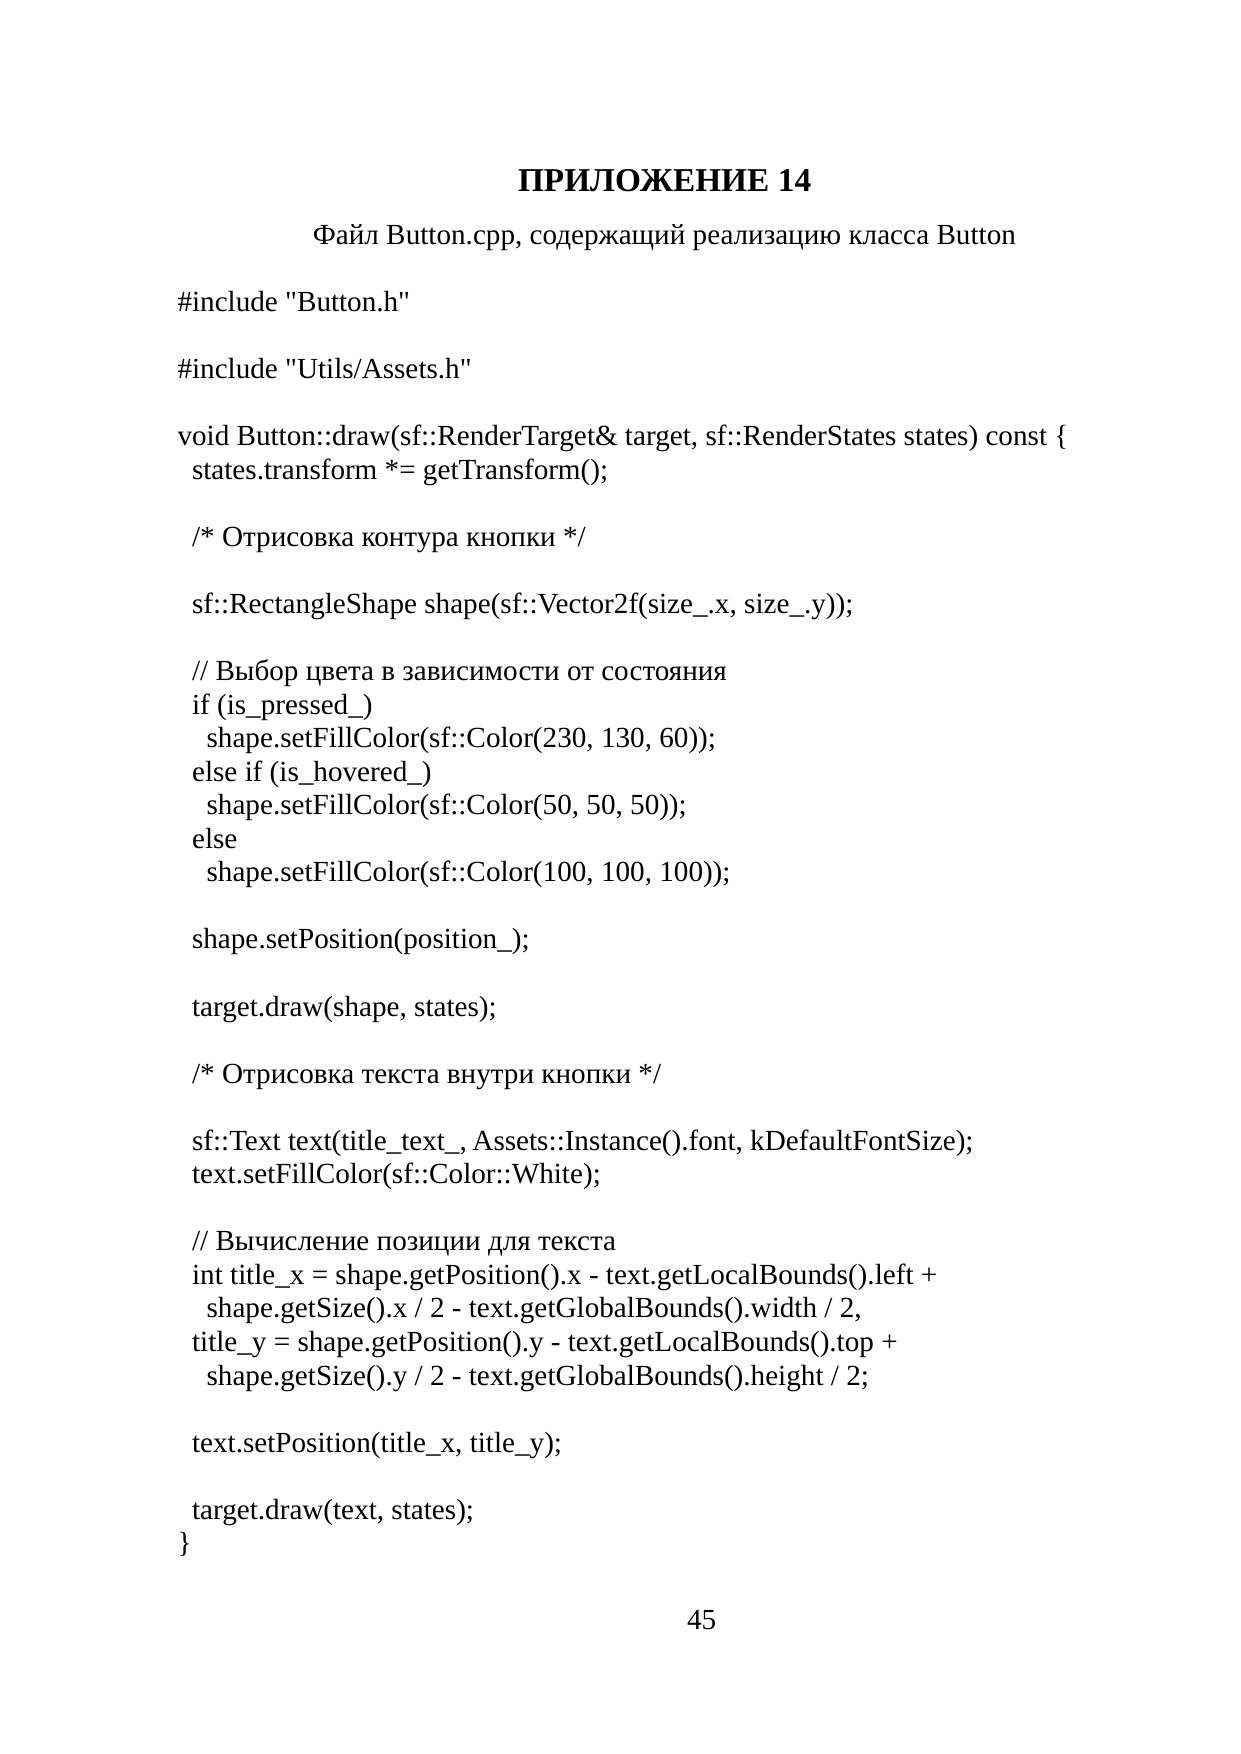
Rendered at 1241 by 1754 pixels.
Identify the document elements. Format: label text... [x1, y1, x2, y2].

text text.setPosition(title_x, title_y); [177, 1425, 1152, 1458]
text sf::RectangleShape shape(sf::Vector2f(size_.x, size_.y)); [177, 586, 1152, 620]
text target.draw(text, states); [177, 1492, 1152, 1525]
text else if (is_hovered_) [177, 754, 1152, 787]
text // Выбор цвета в зависимости от состояния [177, 653, 1152, 687]
text shape.setPosition(position_); [177, 922, 1152, 955]
text else [177, 821, 1152, 854]
text shape.getSize().y / 2 - text.getGlobalBounds().height / 2; [177, 1358, 1152, 1391]
text target.draw(shape, states); [177, 989, 1152, 1022]
text states.transform *= getTransform(); [177, 452, 1152, 486]
text // Вычисление позиции для текста [177, 1223, 1152, 1257]
text void Button::draw(sf::RenderTarget& target, sf::RenderStates states) const { [177, 418, 1152, 452]
text shape.setFillColor(sf::Color(50, 50, 50)); [177, 787, 1152, 821]
text if (is_pressed_) [177, 687, 1152, 720]
text #include "Utils/Assets.h" [177, 351, 1152, 385]
text } [177, 1525, 1152, 1559]
text #include "Button.h" [177, 284, 1152, 318]
text text.setFillColor(sf::Color::White); [177, 1156, 1152, 1190]
text sf::Text text(title_text_, Assets::Instance().font, kDefaultFontSize); [177, 1123, 1152, 1156]
text shape.setFillColor(sf::Color(100, 100, 100)); [177, 854, 1152, 888]
text Файл Button.cpp, содержащий реализацию класса Button [177, 217, 1152, 251]
text title_y = shape.getPosition().y - text.getLocalBounds().top + [177, 1324, 1152, 1358]
text shape.getSize().x / 2 - text.getGlobalBounds().width / 2, [177, 1291, 1152, 1324]
text shape.setFillColor(sf::Color(230, 130, 60)); [177, 720, 1152, 754]
subtitle Приложение 14 [177, 160, 1152, 198]
text /* Отрисовка контура кнопки */ [177, 519, 1152, 553]
text int title_x = shape.getPosition().x - text.getLocalBounds().left + [177, 1257, 1152, 1291]
text /* Отрисовка текста внутри кнопки */ [177, 1056, 1152, 1089]
